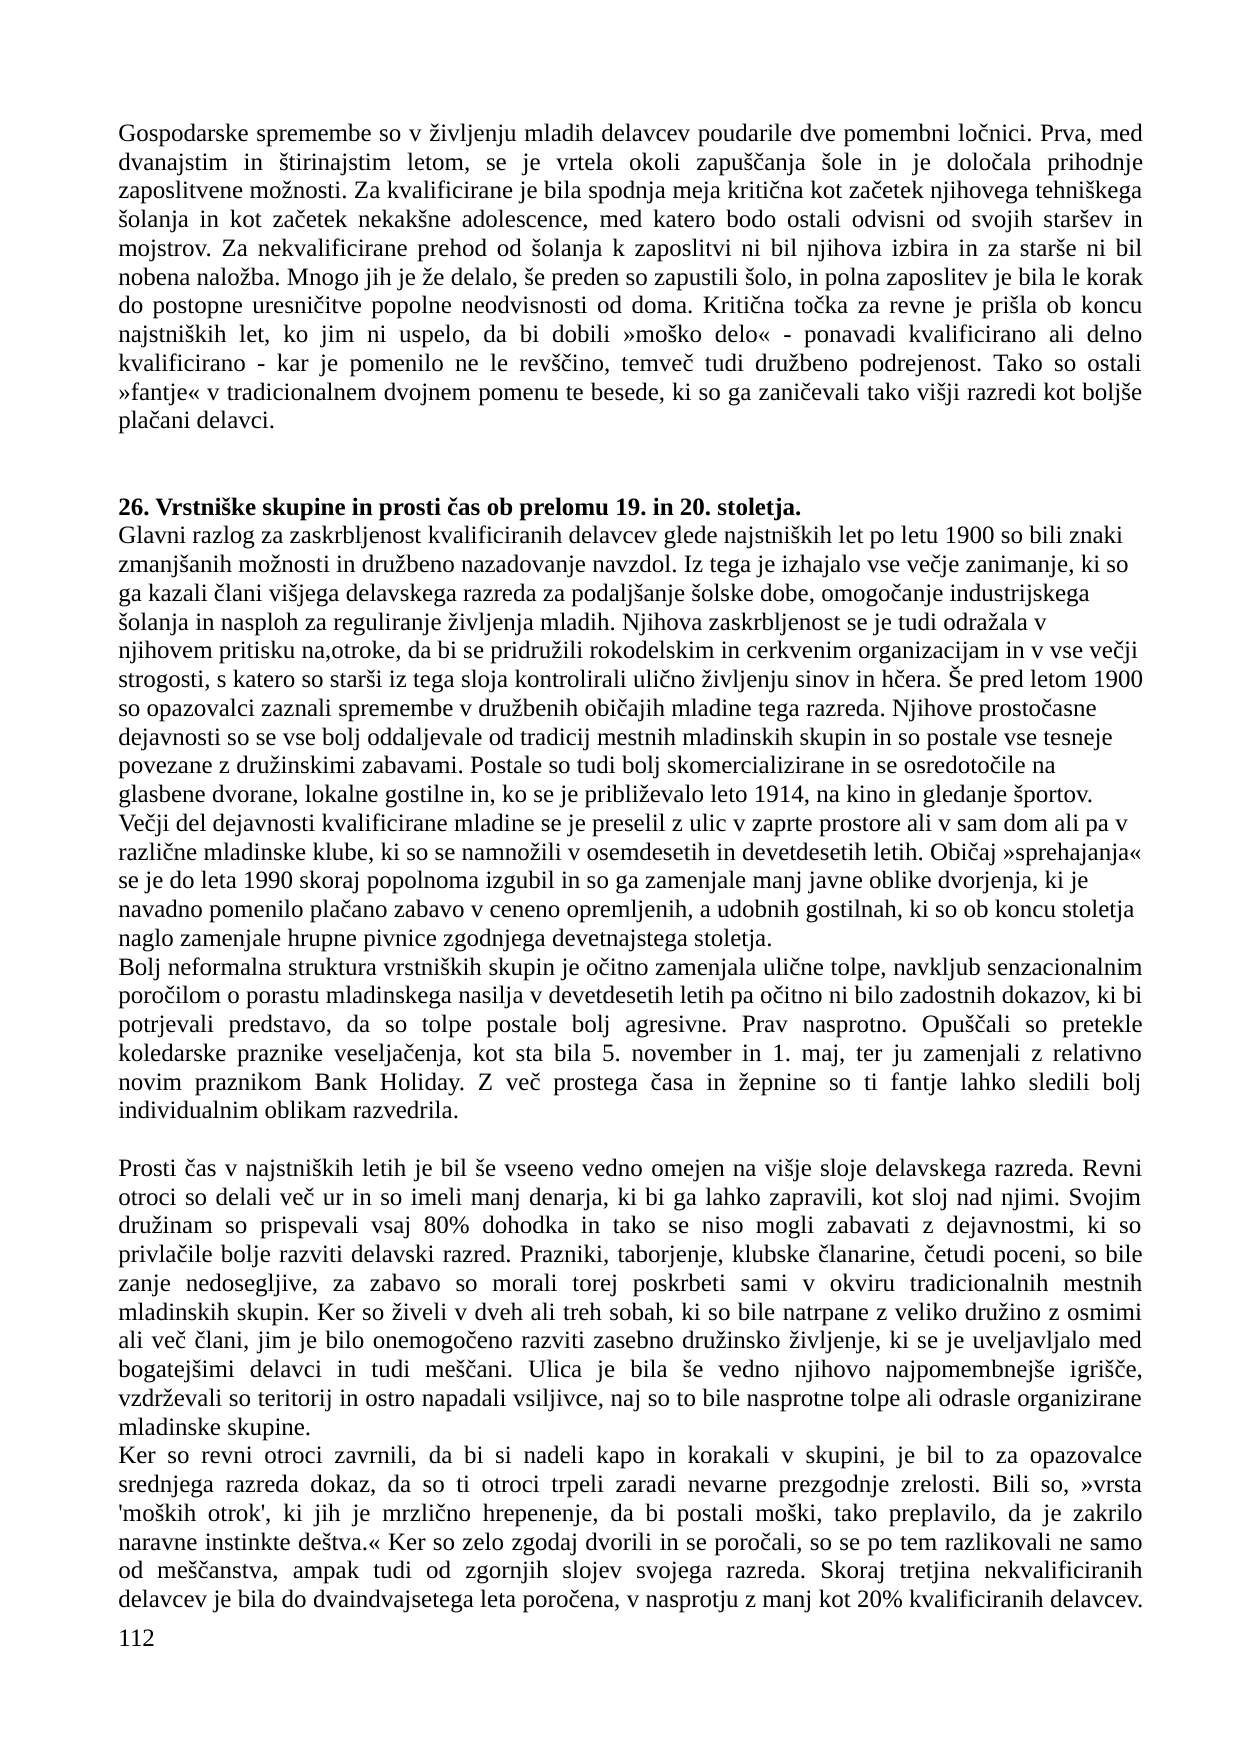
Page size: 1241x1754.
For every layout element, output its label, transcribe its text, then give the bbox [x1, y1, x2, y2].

text Gospodarske spremembe so v življenju mladih delavcev poudarile dve pomembni ločnici. Prva, med dvanajstim in štirinajstim letom, se je vrtela okoli zapuščanja šole in je določala prihodnje zaposlitvene možnosti. Za kvalificirane je bila spodnja meja kritična kot začetek njihovega tehniškega šolanja in kot začetek nekakšne adolescence, med katero bodo ostali odvisni od svojih staršev in mojstrov. Za nekvalificirane prehod od šolanja k zaposlitvi ni bil njihova izbira in za starše ni bil nobena naložba. Mnogo jih je že delalo, še preden so zapustili šolo, in polna zaposlitev je bila le korak do postopne uresničitve popolne neodvisnosti od doma. Kritična točka za revne je prišla ob koncu najstniških let, ko jim ni uspelo, da bi dobili »moško delo« - ponavadi kvalificirano ali delno kvalificirano - kar je pomenilo ne le revščino, temveč tudi družbeno podrejenost. Tako so ostali »fantje« v tradicionalnem dvojnem pomenu te besede, ki so ga zaničevali tako višji razredi kot boljše plačani delavci. [118, 118, 1144, 434]
text Glavni razlog za zaskrbljenost kvalificiranih delavcev glede najstniških let po letu 1900 so bili znaki zmanjšanih možnosti in družbeno nazadovanje navzdol. Iz tega je izhajalo vse večje zanimanje, ki so ga kazali člani višjega delavskega razreda za podaljšanje šolske dobe, omogočanje industrijskega šolanja in nasploh za reguliranje življenja mladih. Njihova zaskrbljenost se je tudi odražala v njihovem pritisku na,otroke, da bi se pridružili rokodelskim in cerkvenim organizacijam in v vse večji strogosti, s katero so starši iz tega sloja kontrolirali ulično življenju sinov in hčera. Še pred letom 1900 so opazovalci zaznali spremembe v družbenih običajih mladine tega razreda. Njihove prostočasne dejavnosti so se vse bolj oddaljevale od tradicij mestnih mladinskih skupin in so postale vse tesneje povezane z družinskimi zabavami. Postale so tudi bolj skomercializirane in se osredotočile na glasbene dvorane, lokalne gostilne in, ko se je približevalo leto 1914, na kino in gledanje športov. Večji del dejavnosti kvalificirane mladine se je preselil z ulic v zaprte prostore ali v sam dom ali pa v različne mladinske klube, ki so se namnožili v osemdesetih in devetdesetih letih. Običaj »sprehajanja« se je do leta 1990 skoraj popolnoma izgubil in so ga zamenjale manj javne oblike dvorjenja, ki je navadno pomenilo plačano zabavo v ceneno opremljenih, a udobnih gostilnah, ki so ob koncu stoletja naglo zamenjale hrupne pivnice zgodnjega devetnajstega stoletja. [118, 521, 1144, 952]
text 26. Vrstniške skupine in prosti čas ob prelomu 19. in 20. stoletja. [118, 492, 1144, 521]
text Bolj neformalna struktura vrstniških skupin je očitno zamenjala ulične tolpe, navkljub senzacionalnim poročilom o porastu mladinskega nasilja v devetdesetih letih pa očitno ni bilo zadostnih dokazov, ki bi potrjevali predstavo, da so tolpe postale bolj agresivne. Prav nasprotno. Opuščali so pretekle koledarske praznike veseljačenja, kot sta bila 5. november in 1. maj, ter ju zamenjali z relativno novim praznikom Bank Holiday. Z več prostega časa in žepnine so ti fantje lahko sledili bolj individualnim oblikam razvedrila. [118, 952, 1144, 1124]
text Ker so revni otroci zavrnili, da bi si nadeli kapo in korakali v skupini, je bil to za opazovalce srednjega razreda dokaz, da so ti otroci trpeli zaradi nevarne prezgodnje zrelosti. Bili so, »vrsta 'moških otrok', ki jih je mrzlično hrepenenje, da bi postali moški, tako preplavilo, da je zakrilo naravne instinkte deštva.« Ker so zelo zgodaj dvorili in se poročali, so se po tem razlikovali ne samo od meščanstva, ampak tudi od zgornjih slojev svojega razreda. Skoraj tretjina nekvalificiranih delavcev je bila do dvaindvajsetega leta poročena, v nasprotju z manj kot 20% kvalificiranih delavcev. [118, 1441, 1144, 1613]
text Prosti čas v najstniških letih je bil še vseeno vedno omejen na višje sloje delavskega razreda. Revni otroci so delali več ur in so imeli manj denarja, ki bi ga lahko zapravili, kot sloj nad njimi. Svojim družinam so prispevali vsaj 80% dohodka in tako se niso mogli zabavati z dejavnostmi, ki so privlačile bolje razviti delavski razred. Prazniki, taborjenje, klubske članarine, četudi poceni, so bile zanje nedosegljive, za zabavo so morali torej poskrbeti sami v okviru tradicionalnih mestnih mladinskih skupin. Ker so živeli v dveh ali treh sobah, ki so bile natrpane z veliko družino z osmimi ali več člani, jim je bilo onemogočeno razviti zasebno družinsko življenje, ki se je uveljavljalo med bogatejšimi delavci in tudi meščani. Ulica je bila še vedno njihovo najpomembnejše igrišče, vzdrževali so teritorij in ostro napadali vsiljivce, naj so to bile nasprotne tolpe ali odrasle organizirane mladinske skupine. [118, 1153, 1144, 1441]
